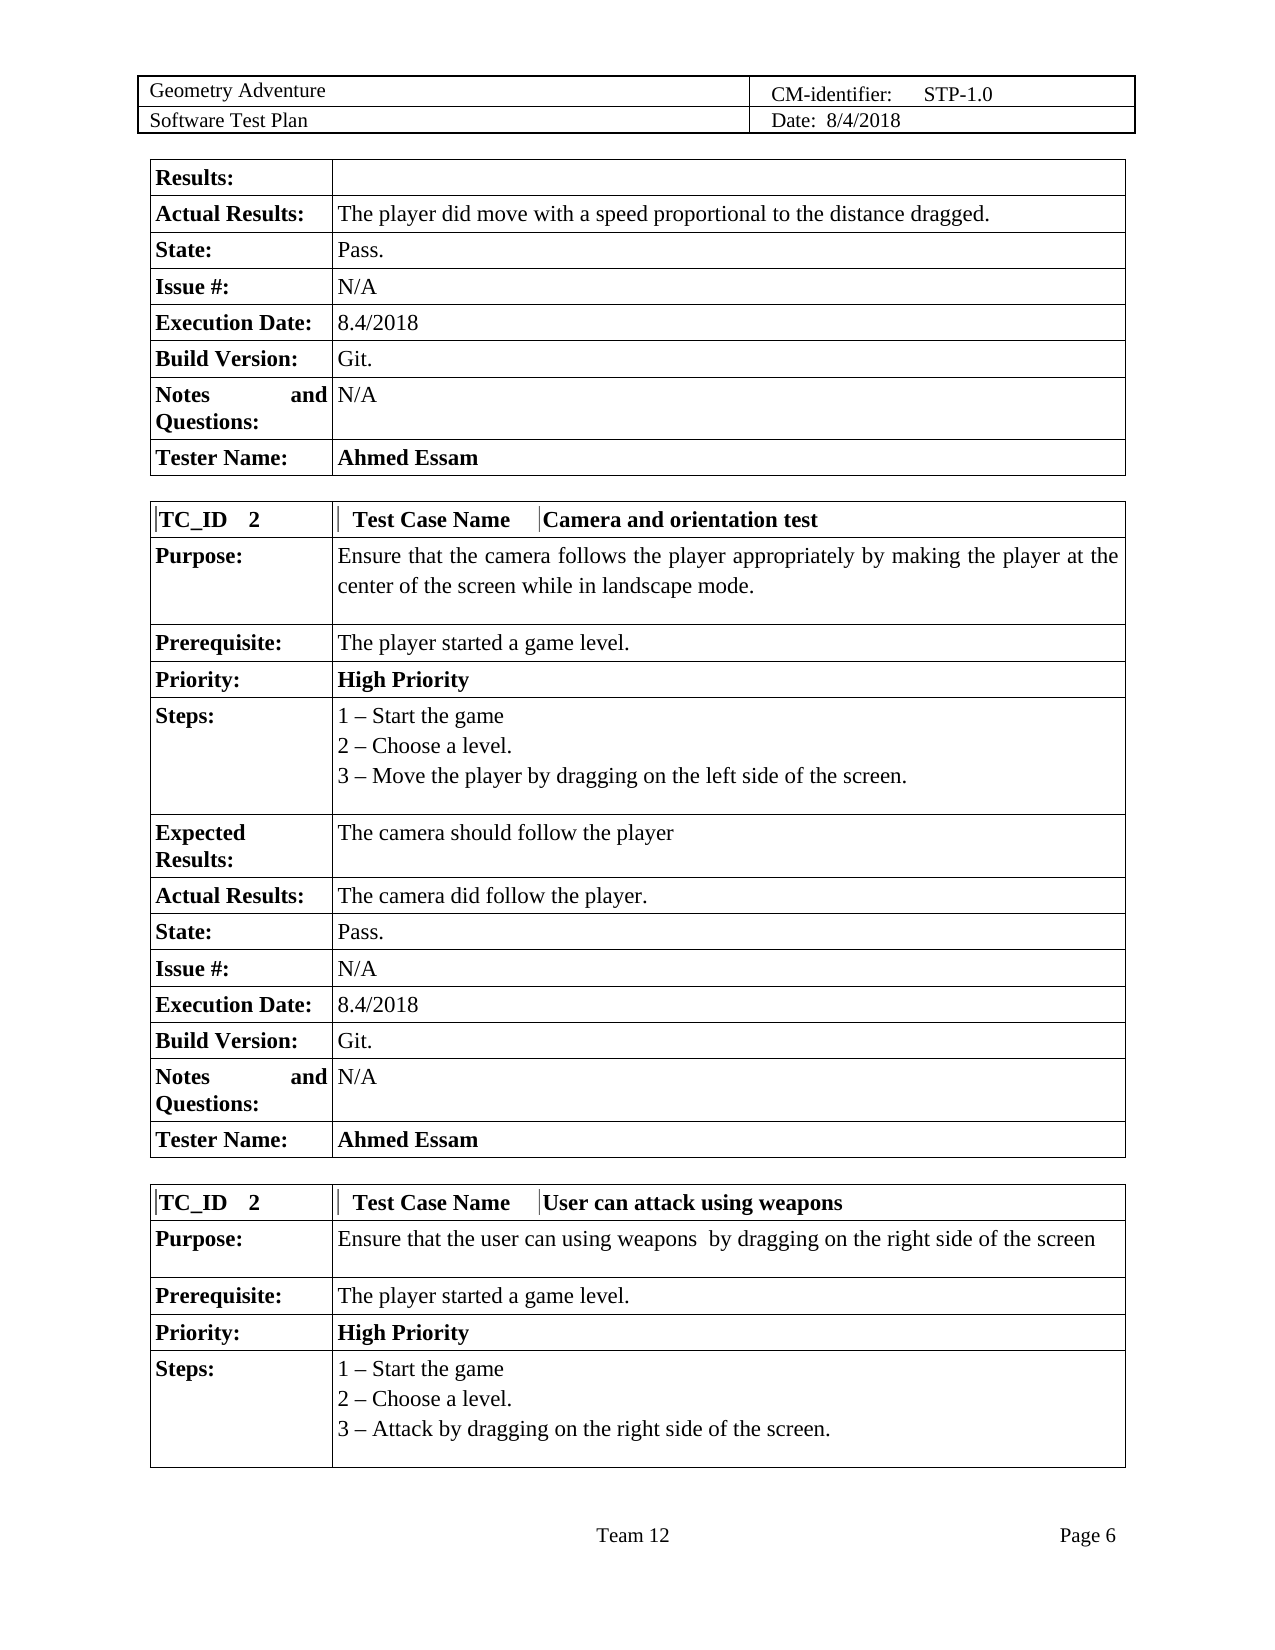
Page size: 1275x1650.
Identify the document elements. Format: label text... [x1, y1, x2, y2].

table_cell Tester Name: [151, 1122, 332, 1157]
table_cell Actual Results: [151, 878, 332, 913]
table_cell The player started a game level. [333, 1278, 1125, 1313]
table_cell Execution Date: [151, 987, 332, 1022]
table_cell Build Version: [151, 1023, 332, 1058]
table_header 2 [244, 1185, 332, 1220]
table_cell Results: [151, 160, 332, 195]
table_cell Prerequisite: [151, 625, 332, 661]
table_cell State: [151, 914, 332, 949]
table_cell 1 – Start the game 2 – Choose a level. 3 – Attack by dragging on the right side of the screen. [333, 1351, 1125, 1467]
table_cell 1 – Start the game 2 – Choose a level. 3 – Move the player by dragging on the left side of the screen. [333, 698, 1125, 814]
table_cell The camera should follow the player [333, 815, 1125, 877]
table_header TC_ID [151, 1185, 244, 1220]
table_cell Build Version: [151, 341, 332, 376]
table_cell Steps: [151, 1351, 332, 1467]
table_cell High Priority [333, 1315, 1125, 1350]
table_header TC_ID [151, 502, 244, 537]
table_cell The player did move with a speed proportional to the distance dragged. [333, 196, 1125, 231]
table_cell Issue #: [151, 950, 332, 986]
table_cell State: [151, 233, 332, 268]
table_cell Ensure that the camera follows the player appropriately by making the player at the center of the screen while in landscape mode. [333, 538, 1125, 624]
table_cell Steps: [151, 698, 332, 814]
table_cell Pass. [333, 233, 1125, 268]
table_cell Notes and Questions: [151, 378, 332, 439]
table_cell High Priority [333, 662, 1125, 697]
table_cell Priority: [151, 662, 332, 697]
table_cell N/A [333, 950, 1125, 986]
table_cell Git. [333, 341, 1125, 376]
table_cell 8.4/2018 [333, 987, 1125, 1022]
table_cell Actual Results: [151, 196, 332, 231]
table_cell The camera did follow the player. [333, 878, 1125, 913]
table_cell Expected Results: [151, 815, 332, 877]
table_cell Notes and Questions: [151, 1059, 332, 1121]
table_cell N/A [333, 269, 1125, 304]
table_cell Purpose: [151, 538, 332, 624]
table_cell Issue #: [151, 269, 332, 304]
table_cell N/A [333, 378, 1125, 439]
table_cell Prerequisite: [151, 1278, 332, 1313]
table_cell 8.4/2018 [333, 305, 1125, 340]
table_cell N/A [333, 1059, 1125, 1121]
table_cell Tester Name: [151, 440, 332, 475]
table_header Camera and orientation test [534, 502, 1125, 537]
table_cell Purpose: [151, 1221, 332, 1277]
table_cell Ahmed Essam [333, 440, 1125, 475]
table_cell Priority: [151, 1315, 332, 1350]
table_cell Git. [333, 1023, 1125, 1058]
table_cell Execution Date: [151, 305, 332, 340]
table_header Test Case Name [333, 1185, 534, 1220]
table_cell Ahmed Essam [333, 1122, 1125, 1157]
table_cell Pass. [333, 914, 1125, 949]
table_cell Ensure that the user can using weapons by dragging on the right side of the screen [333, 1221, 1125, 1277]
table_cell The player started a game level. [333, 625, 1125, 661]
table_header Test Case Name [333, 502, 534, 537]
table_header User can attack using weapons [534, 1185, 1125, 1220]
table_header 2 [244, 502, 332, 537]
table_cell [333, 160, 1125, 195]
